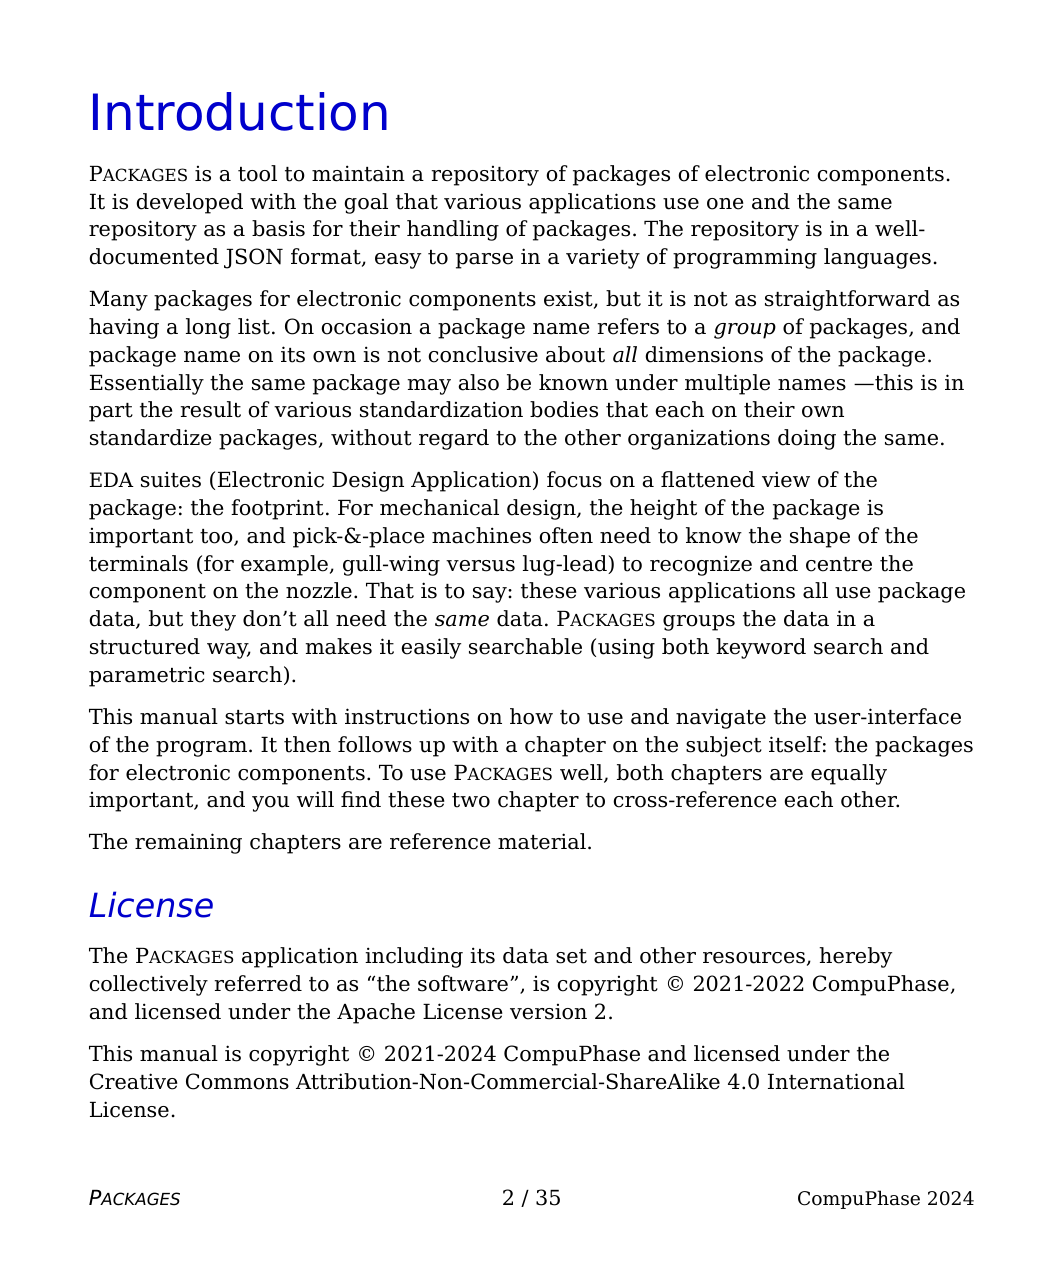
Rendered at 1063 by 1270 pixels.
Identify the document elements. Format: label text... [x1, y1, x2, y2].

text The remaining chapters are reference material. [88, 830, 974, 855]
subtitle Introduction [88, 84, 974, 142]
text This manual is copyright © 2021-2024 CompuPhase and licensed under the Creative Commons Attribution-Non-Commercial-ShareAlike 4.0 International License. [88, 1042, 974, 1122]
text This manual starts with instructions on how to use and navigate the user-interface of the program. It then follows up with a chapter on the subject itself: the packages for electronic components. To use Packages well, both chapters are equally important, and you will find these two chapter to cross-reference each other. [88, 705, 974, 813]
text The Packages application including its data set and other resources, hereby collectively referred to as “the software”, is copyright © 2021-2022 CompuPhase, and licensed under the Apache License version 2. [88, 944, 974, 1024]
text Packages is a tool to maintain a repository of packages of electronic components. It is developed with the goal that various applications use one and the same repository as a basis for their handling of packages. The repository is in a well-documented JSON format, easy to parse in a variety of programming languages. [88, 162, 974, 269]
subtitle License [88, 886, 974, 925]
text Many packages for electronic components exist, but it is not as straightforward as having a long list. On occasion a package name refers to a group of packages, and package name on its own is not conclusive about all dimensions of the package. Essentially the same package may also be known under multiple names —this is in part the result of various standardization bodies that each on their own standardize packages, without regard to the other organizations doing the same. [88, 287, 974, 451]
text EDA suites (Electronic Design Application) focus on a flattened view of the package: the footprint. For mechanical design, the height of the package is important too, and pick-&-place machines often need to know the shape of the terminals (for example, gull-wing versus lug-lead) to recognize and centre the component on the nozzle. That is to say: these various applications all use package data, but they don’t all need the same data. Packages groups the data in a structured way, and makes it easily searchable (using both keyword search and parametric search). [88, 468, 974, 687]
